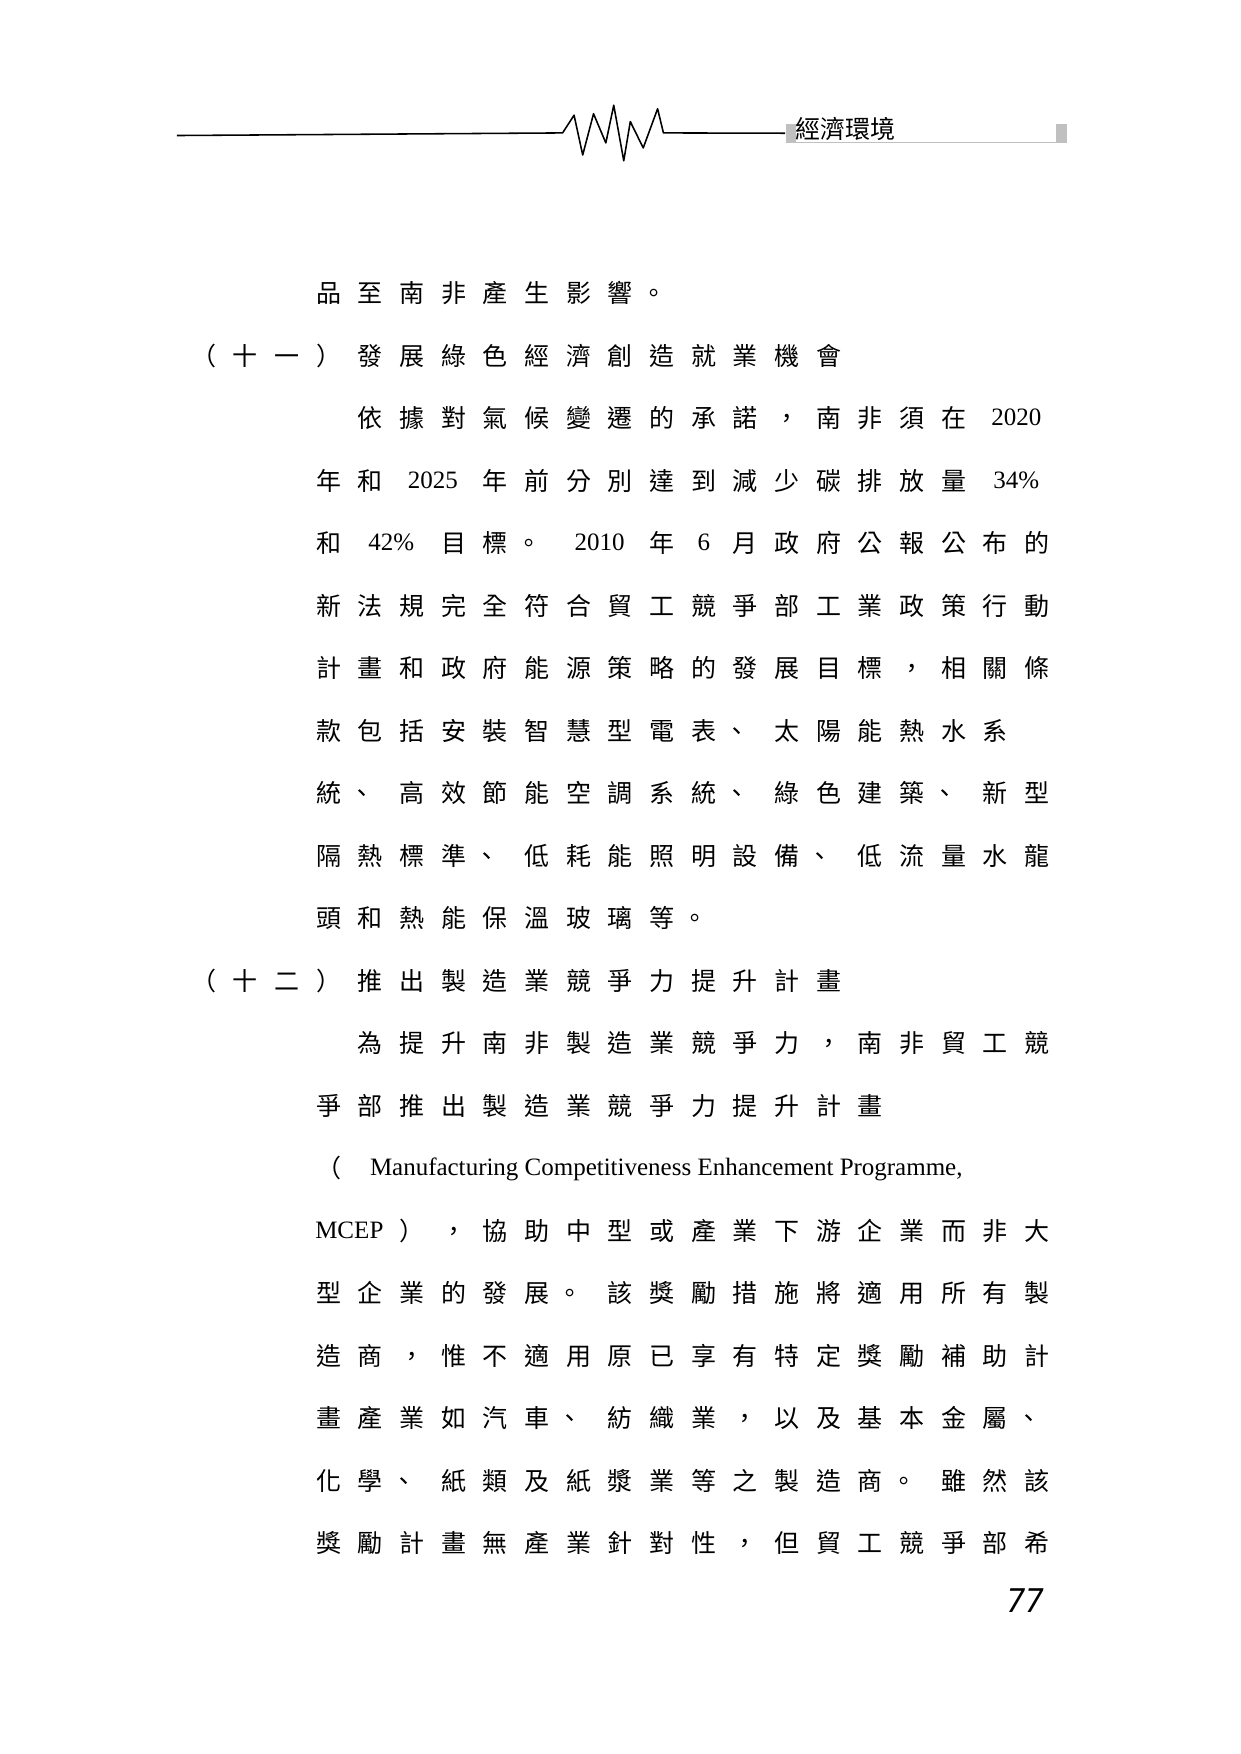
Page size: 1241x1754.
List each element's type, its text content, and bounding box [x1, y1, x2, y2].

text 依據對氣候變遷的承諾，南非須在2020年和2025年前分別達到減少碳排放量34%和42%目標。2010年6月政府公報公布的新法規完全符合貿工競爭部工業政策行動計畫和政府能源策略的發展目標，相關條款包括安裝智慧型電表、太陽能熱水系統、高效節能空調系統、綠色建築、新型隔熱標準、低耗能照明設備、低流量水龍頭和熱能保溫玻璃等。 [281, 375, 1058, 938]
text 為提升南非製造業競爭力，南非貿工競爭部推出製造業競爭力提升計畫（Manufacturing Competitiveness Enhancement Programme, MCEP），協助中型或產業下游企業而非大型企業的發展。該獎勵措施將適用所有製造商，惟不適用原已享有特定獎勵補助計畫產業如汽車、紡織業，以及基本金屬、化學、紙類及紙漿業等之製造商。雖然該獎勵計畫無產業針對性，但貿工競爭部希 [281, 1000, 1058, 1563]
text （十二）推出製造業競爭力提升計畫 [183, 938, 1058, 1000]
text （十一）發展綠色經濟創造就業機會 [183, 313, 1058, 375]
text 品至南非產生影響。 [281, 250, 1058, 313]
